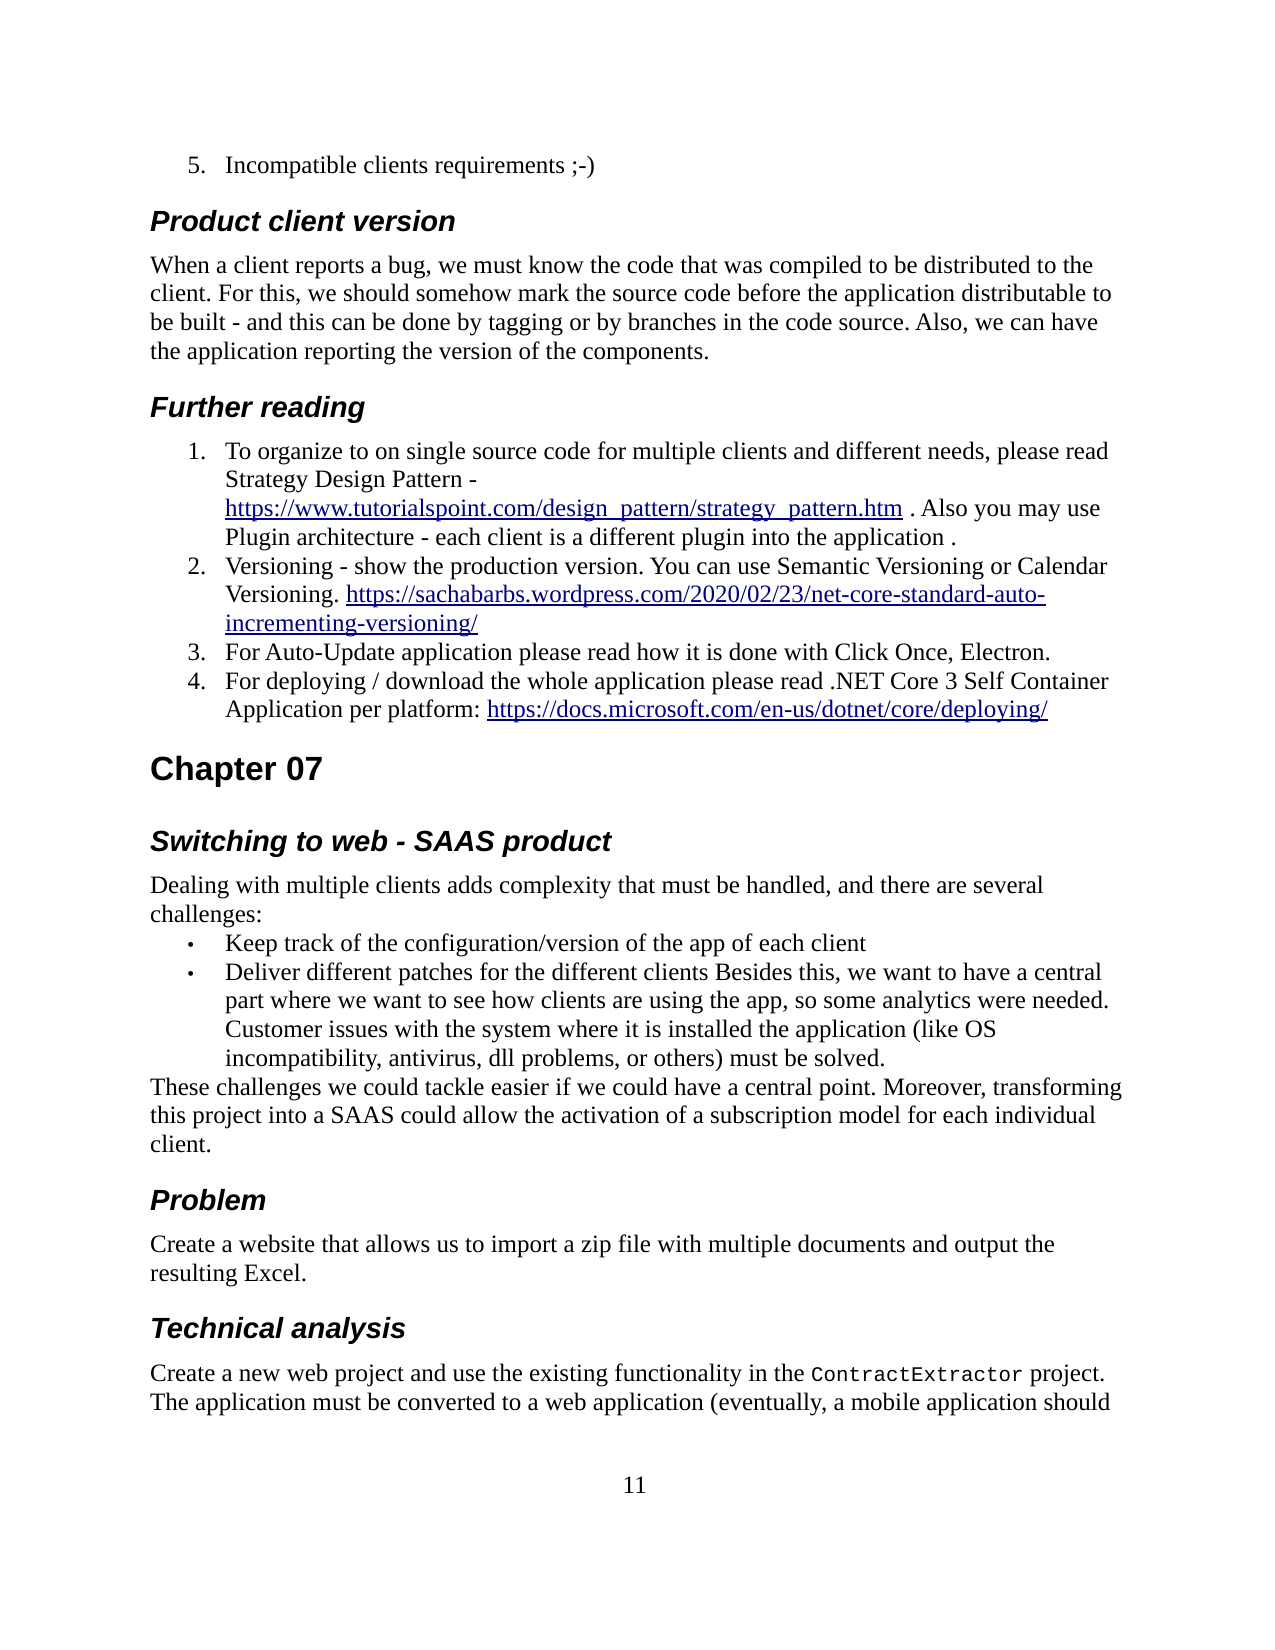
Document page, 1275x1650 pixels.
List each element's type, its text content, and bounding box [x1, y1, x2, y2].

list Incompatible clients requirements ;-) [187, 150, 1125, 179]
text These challenges we could tackle easier if we could have a central point. Moreover, transforming this project into a SAAS could allow the activation of a subscription model for each individual client. [150, 1072, 1125, 1158]
subtitle Further reading [150, 390, 1125, 423]
text When a client reports a bug, we must know the code that was compiled to be distributed to the client. For this, we should somehow mark the source code before the application distributable to be built - and this can be done by tagging or by branches in the code source. Also, we can have the application reporting the version of the components. [150, 250, 1125, 365]
text Dealing with multiple clients adds complexity that must be handled, and there are several challenges: [150, 871, 1125, 928]
list Deliver different patches for the different clients Besides this, we want to have a central part where we want to see how clients are using the app, so some analytics were needed. Customer issues with the system where it is installed the application (like OS incompatibility, antivirus, dll problems, or others) must be solved. [187, 957, 1125, 1072]
list Keep track of the configuration/version of the app of each client [187, 928, 1125, 957]
subtitle Product client version [150, 204, 1125, 237]
text Create a new web project and use the existing functionality in the ContractExtractor project. The application must be converted to a web application (eventually, a mobile application should [150, 1358, 1125, 1416]
list For Auto-Update application please read how it is done with Click Once, Electron. [187, 637, 1125, 666]
list Versioning - show the production version. You can use Semantic Versioning or Calendar Versioning. https://sachabarbs.wordpress.com/2020/02/23/net-core-standard-auto-incrementing-versioning/ [187, 551, 1125, 637]
list To organize to on single source code for multiple clients and different needs, please read Strategy Design Pattern - https://www.tutorialspoint.com/design_pattern/strategy_pattern.htm . Also you may use Plugin architecture - each client is a different plugin into the application . [187, 436, 1125, 551]
list For deploying / download the whole application please read .NET Core 3 Self Container Application per platform: https://docs.microsoft.com/en-us/dotnet/core/deploying/ [187, 666, 1125, 723]
subtitle Switching to web - SAAS product [150, 824, 1125, 858]
subtitle Chapter 07 [150, 748, 1125, 787]
subtitle Problem [150, 1183, 1125, 1217]
subtitle Technical analysis [150, 1312, 1125, 1345]
text Create a website that allows us to import a zip file with multiple documents and output the resulting Excel. [150, 1229, 1125, 1287]
